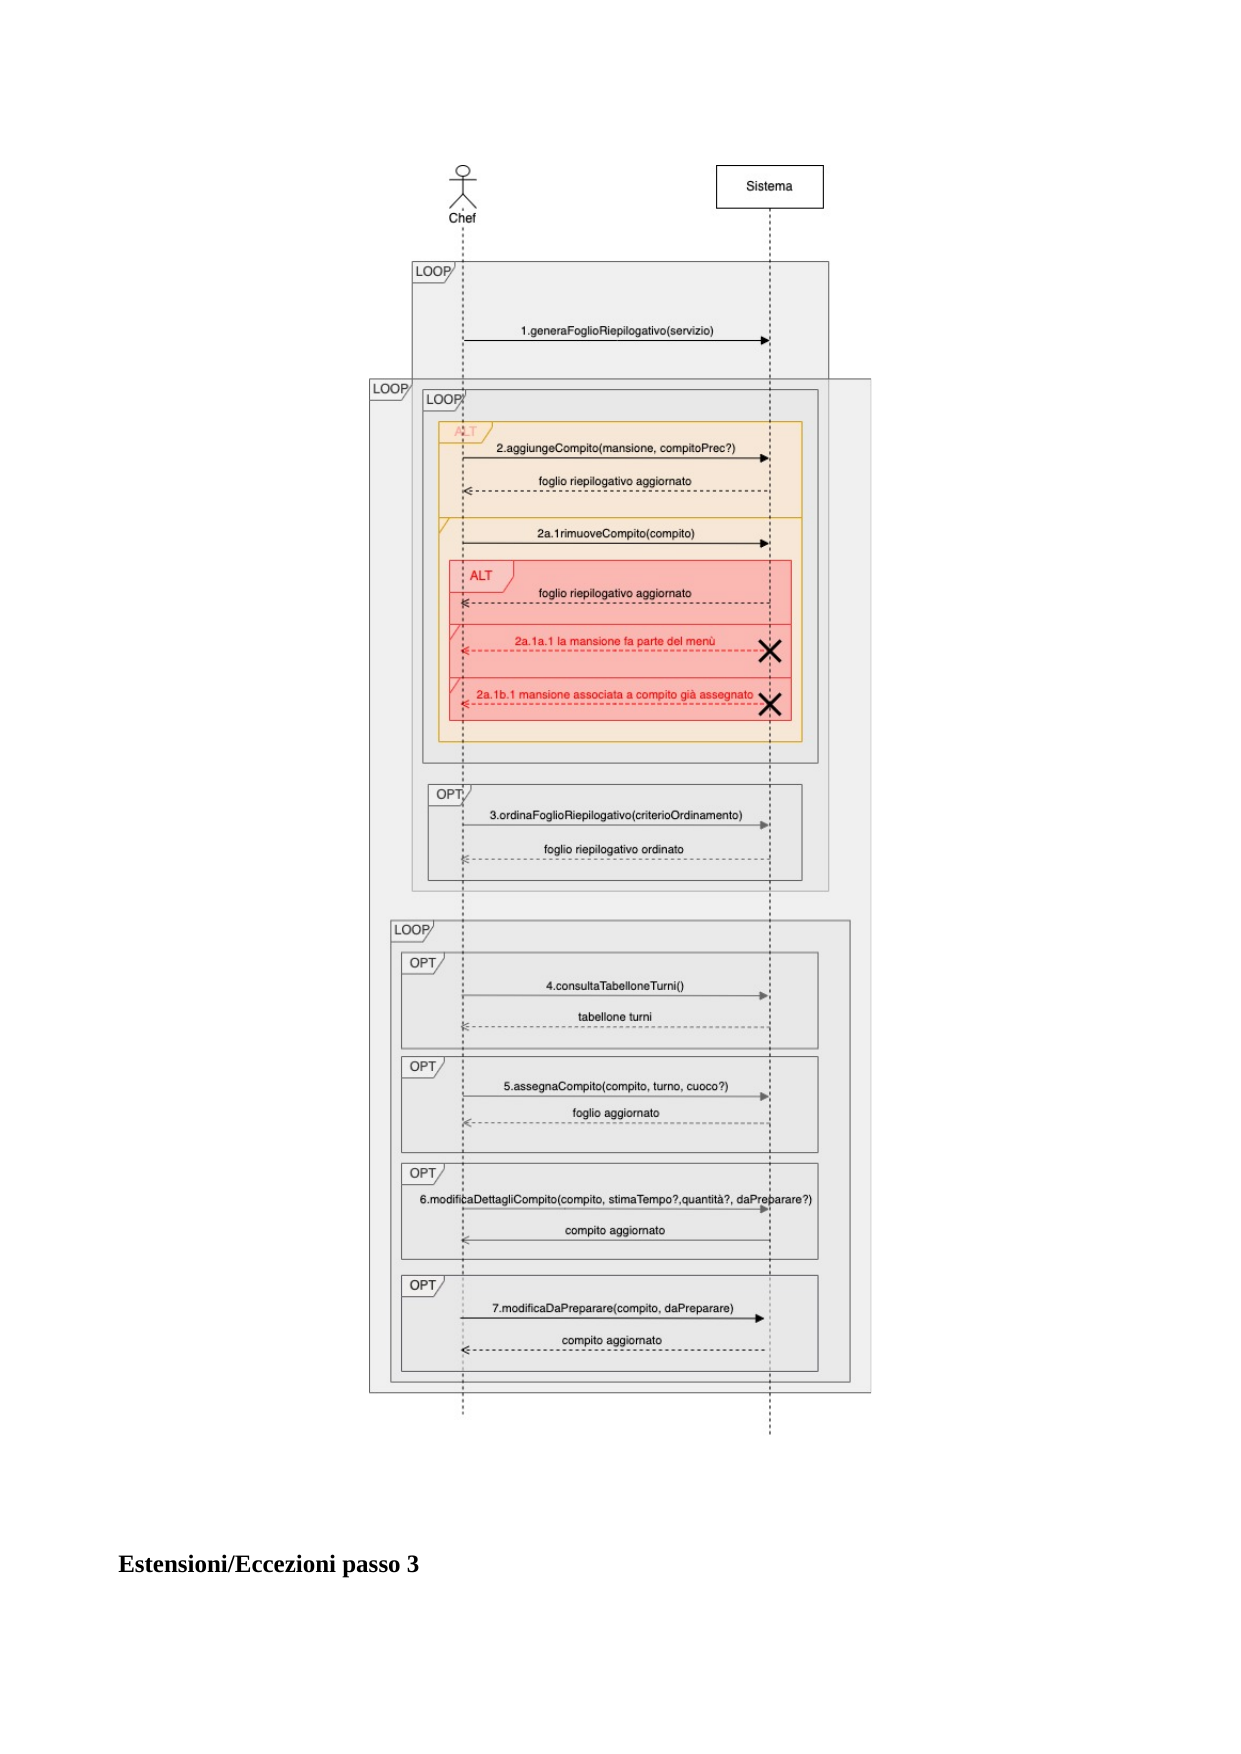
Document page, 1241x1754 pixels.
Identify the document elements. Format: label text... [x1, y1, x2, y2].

text Estensioni/Eccezioni passo 3 [118, 1549, 1122, 1578]
picture [369, 165, 872, 1436]
